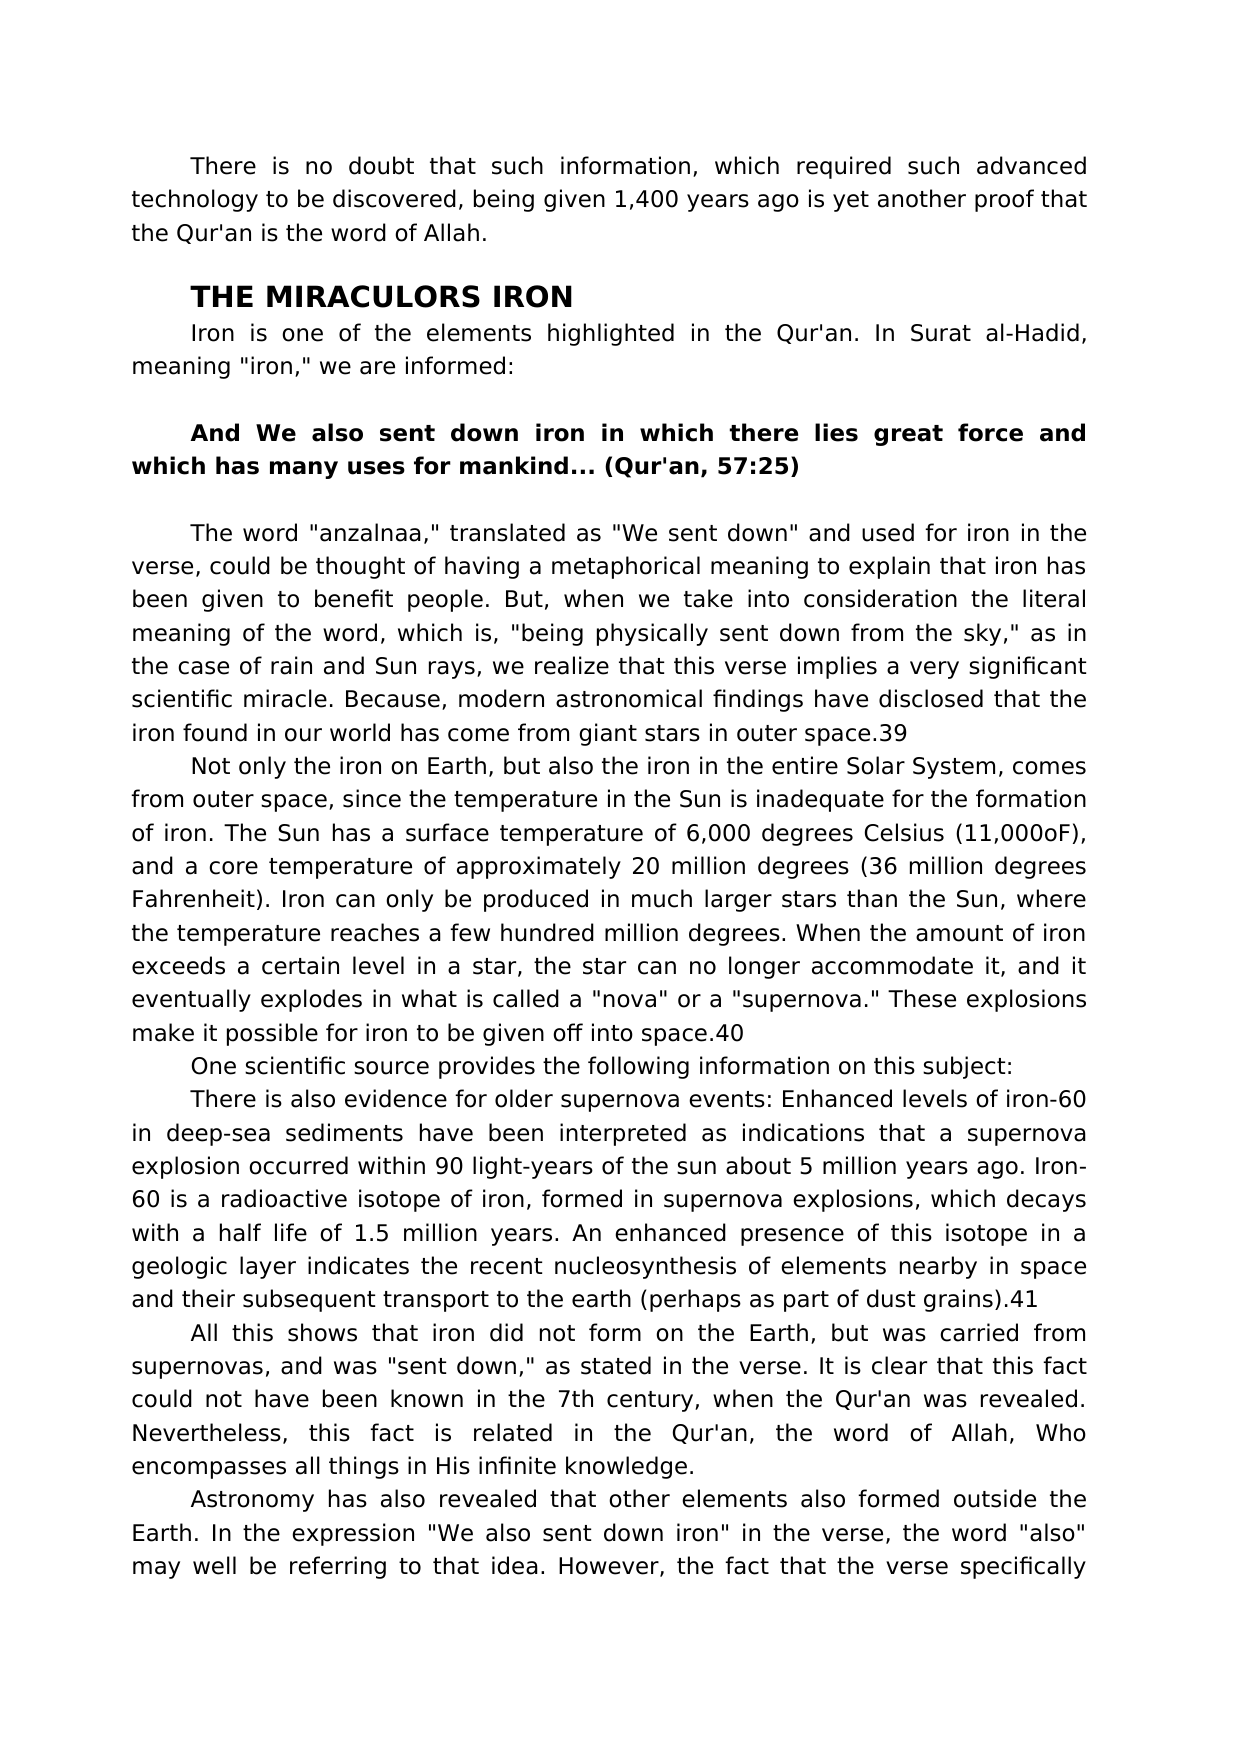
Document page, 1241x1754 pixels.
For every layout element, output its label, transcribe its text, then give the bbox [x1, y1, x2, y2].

text One scientific source provides the following information on this subject: [131, 1048, 1088, 1081]
text There is also evidence for older supernova events: Enhanced levels of iron-60 in deep-sea sediments have been interpreted as indications that a supernova explosion occurred within 90 light-years of the sun about 5 million years ago. Iron-60 is a radioactive isotope of iron, formed in supernova explosions, which decays with a half life of 1.5 million years. An enhanced presence of this isotope in a geologic layer indicates the recent nucleosynthesis of elements nearby in space and their subsequent transport to the earth (perhaps as part of dust grains).41 [131, 1081, 1088, 1314]
text The word "anzalnaa," translated as "We sent down" and used for iron in the verse, could be thought of having a metaphorical meaning to explain that iron has been given to benefit people. But, when we take into consideration the literal meaning of the word, which is, "being physically sent down from the sky," as in the case of rain and Sun rays, we realize that this verse implies a very significant scientific miracle. Because, modern astronomical findings have disclosed that the iron found in our world has come from giant stars in outer space.39 [131, 514, 1088, 748]
text All this shows that iron did not form on the Earth, but was carried from supernovas, and was "sent down," as stated in the verse. It is clear that this fact could not have been known in the 7th century, when the Qur'an was revealed. Nevertheless, this fact is related in the Qur'an, the word of Allah, Who encompasses all things in His infinite knowledge. [131, 1314, 1088, 1481]
text Iron is one of the elements highlighted in the Qur'an. In Surat al-Hadid, meaning "iron," we are informed: [131, 314, 1088, 381]
text There is no doubt that such information, which required such advanced technology to be discovered, being given 1,400 years ago is yet another proof that the Qur'an is the word of Allah. [131, 148, 1088, 248]
text Not only the iron on Earth, but also the iron in the entire Solar System, comes from outer space, since the temperature in the Sun is inadequate for the formation of iron. The Sun has a surface temperature of 6,000 degrees Celsius (11,000oF), and a core temperature of approximately 20 million degrees (36 million degrees Fahrenheit). Iron can only be produced in much larger stars than the Sun, where the temperature reaches a few hundred million degrees. When the amount of iron exceeds a certain level in a star, the star can no longer accommodate it, and it eventually explodes in what is called a "nova" or a "supernova." These explosions make it possible for iron to be given off into space.40 [131, 748, 1088, 1048]
text And We also sent down iron in which there lies great force and which has many uses for mankind... (Qur'an, 57:25) [131, 414, 1088, 481]
text Astronomy has also revealed that other elements also formed outside the Earth. In the expression "We also sent down iron" in the verse, the word "also" may well be referring to that idea. However, the fact that the verse specifically [131, 1481, 1088, 1581]
text THE MIRACULORS IRON [131, 281, 1088, 314]
